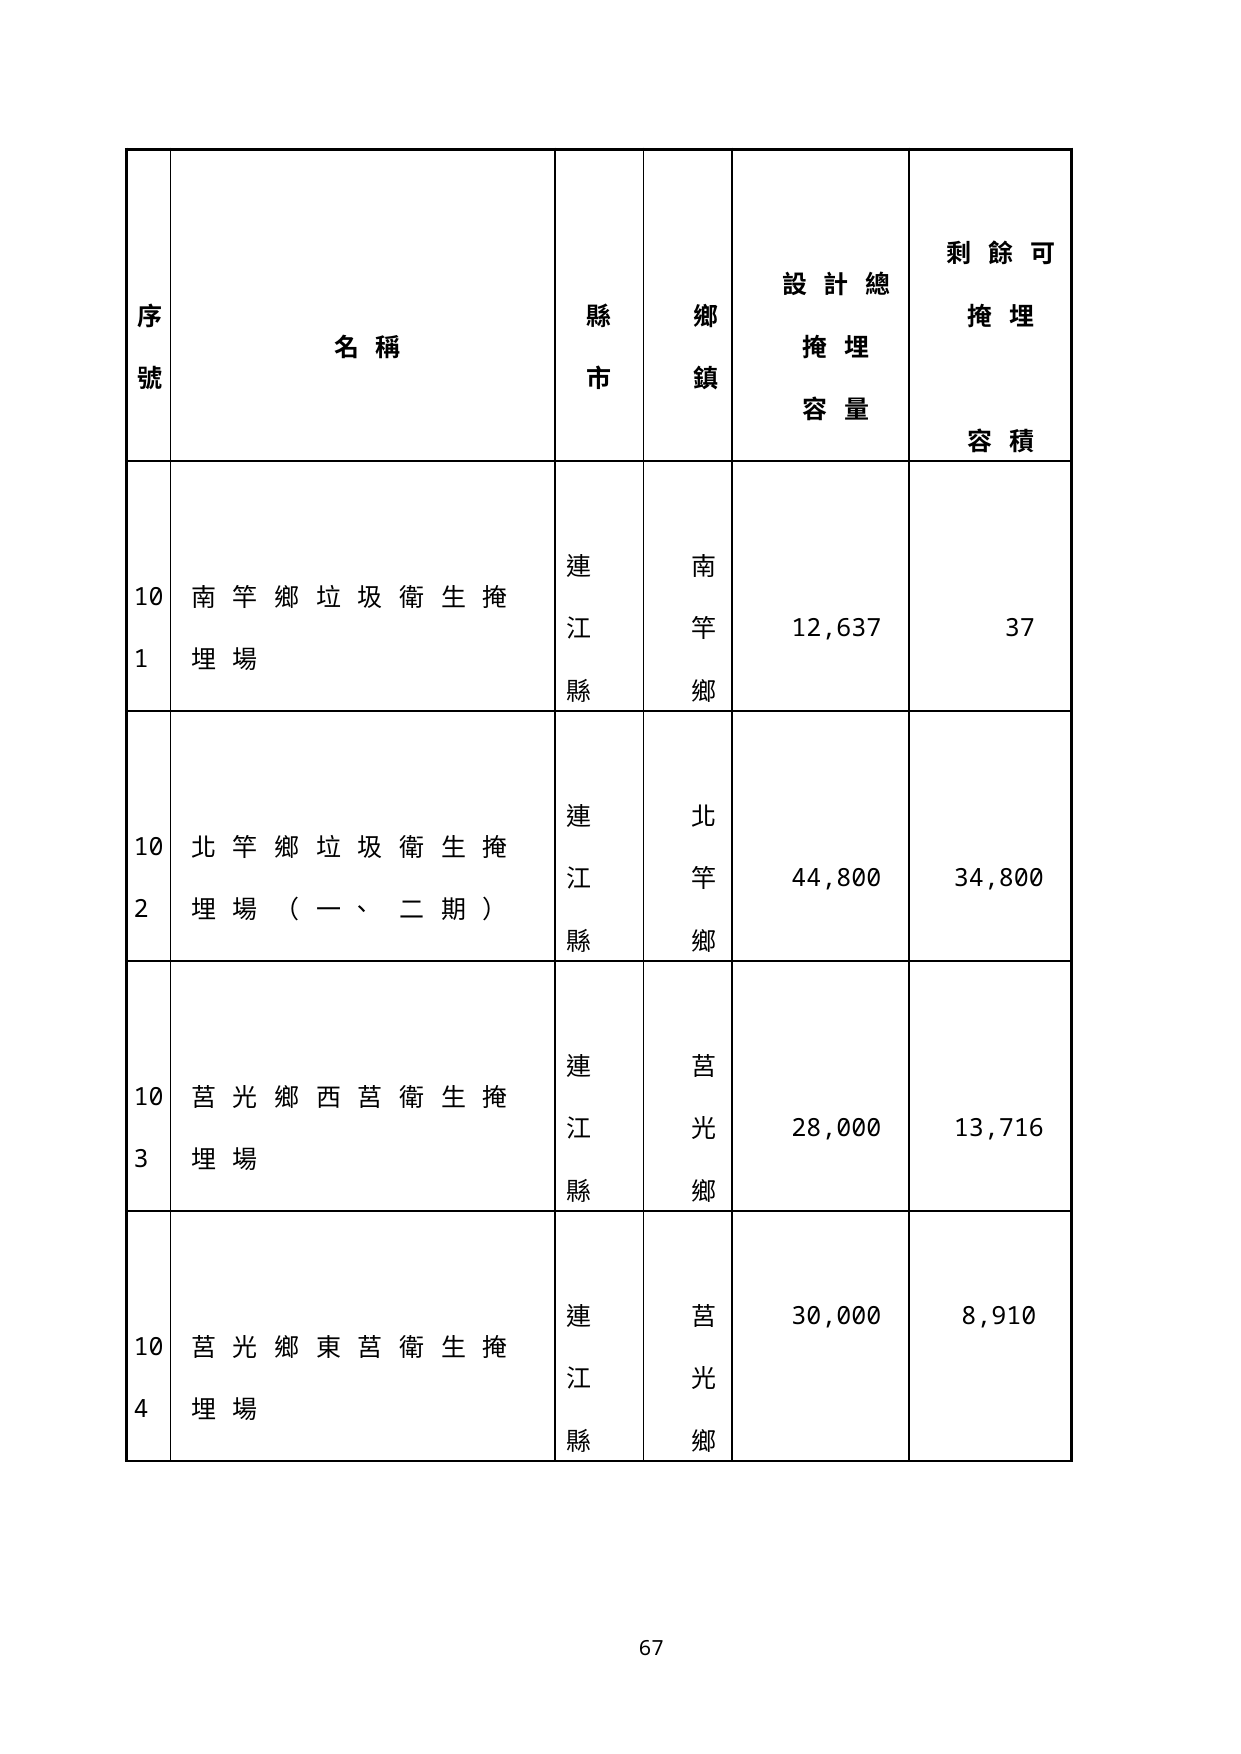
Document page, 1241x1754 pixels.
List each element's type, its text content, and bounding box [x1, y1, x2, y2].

table_header 名稱 [171, 151, 554, 460]
table_header 縣市 [556, 151, 643, 460]
table_cell 12,637 [733, 462, 908, 710]
table_cell 莒光鄉 [644, 1212, 731, 1460]
table_cell 28,000 [733, 962, 908, 1210]
table_cell 103 [128, 962, 170, 1210]
table_cell 30,000 [733, 1212, 908, 1460]
table_cell 北竿鄉 [644, 712, 731, 960]
table_header 鄉鎮 [644, 151, 731, 460]
table_cell 101 [128, 462, 170, 710]
table_cell 104 [128, 1212, 170, 1460]
table_cell 連江縣 [556, 1212, 643, 1460]
table_header 剩餘可掩埋 容積 [910, 151, 1070, 460]
table_cell 莒光鄉西莒衛生掩埋場 [171, 962, 554, 1210]
table_cell 102 [128, 712, 170, 960]
table_header 序號 [128, 151, 170, 460]
table_cell 莒光鄉東莒衛生掩埋場 [171, 1212, 554, 1460]
table_cell 44,800 [733, 712, 908, 960]
table_cell 南竿鄉 [644, 462, 731, 710]
table_cell 南竿鄉垃圾衛生掩埋場 [171, 462, 554, 710]
table_cell 34,800 [910, 712, 1070, 960]
table_cell 北竿鄉垃圾衛生掩埋場（一、二期） [171, 712, 554, 960]
table_cell 連江縣 [556, 712, 643, 960]
table_cell 37 [910, 462, 1070, 710]
table_cell 連江縣 [556, 962, 643, 1210]
table_cell 8,910 [910, 1212, 1070, 1460]
table_cell 13,716 [910, 962, 1070, 1210]
table_cell 連江縣 [556, 462, 643, 710]
table_cell 莒光鄉 [644, 962, 731, 1210]
table_header 設計總掩埋 容量 [733, 151, 908, 460]
